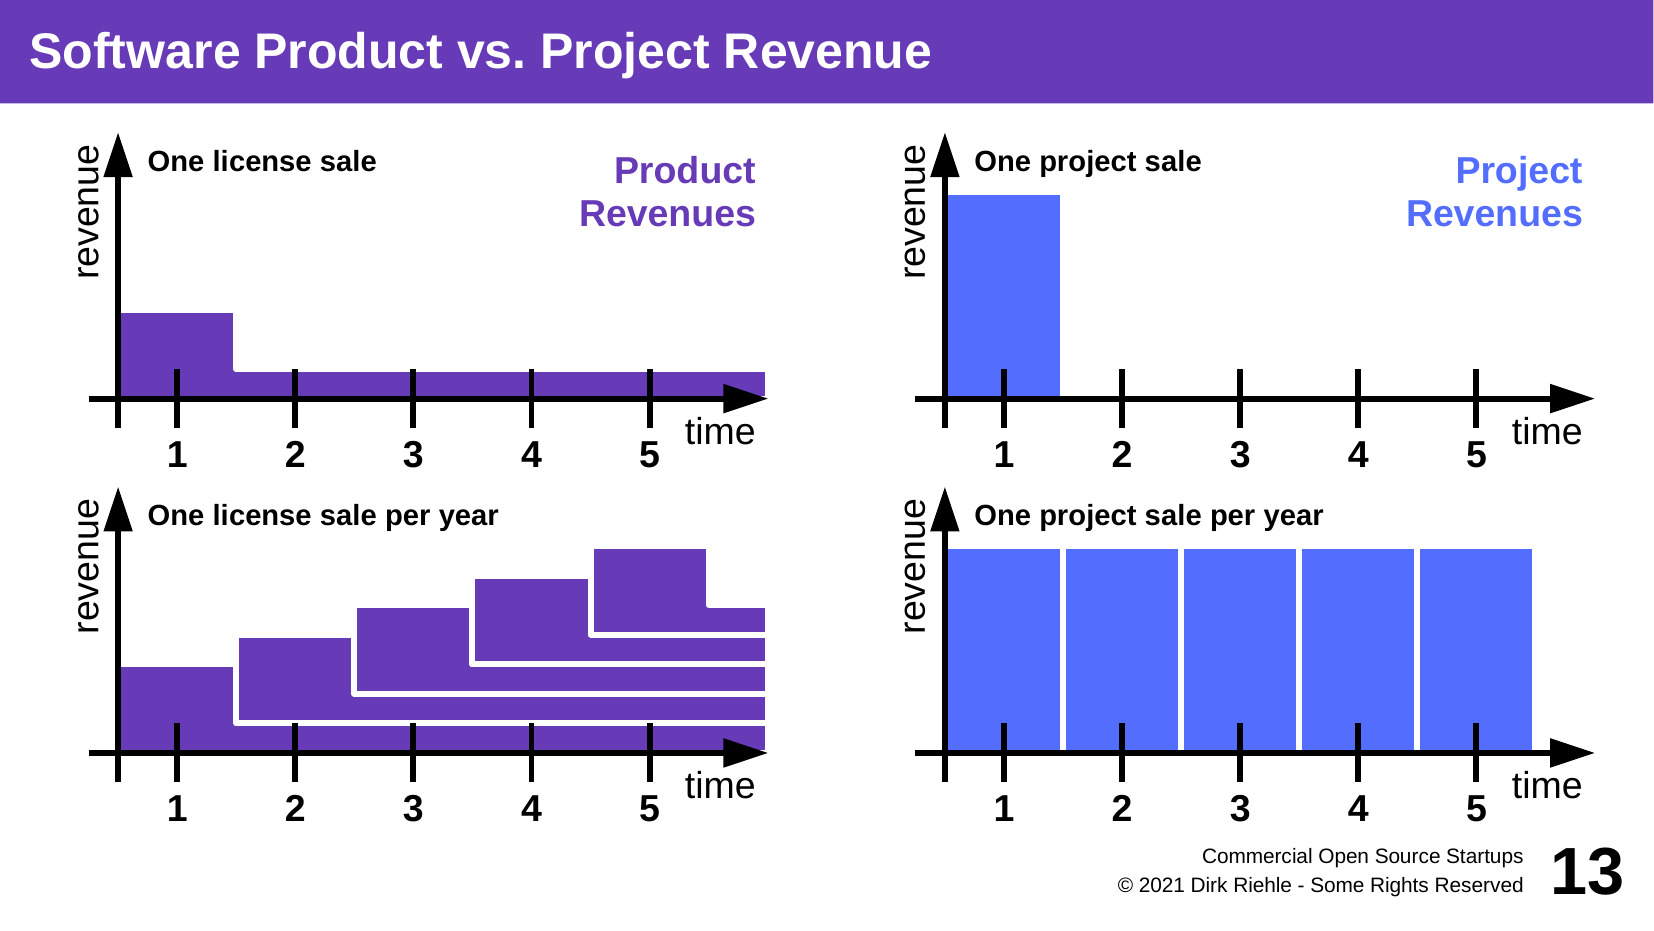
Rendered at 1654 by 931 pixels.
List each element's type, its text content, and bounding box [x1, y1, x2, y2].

text_box 4 [1299, 756, 1417, 842]
text_box One license sale [118, 132, 531, 222]
text_box One project sale per year [946, 487, 1595, 576]
text_box [121, 310, 292, 396]
text_box [298, 369, 410, 396]
text_box 4 [472, 752, 591, 842]
text_box [948, 222, 1063, 396]
text_box 2 [1062, 402, 1182, 487]
text_box 2 [236, 752, 355, 842]
text_box 3 [355, 752, 472, 842]
text_box revenue [29, 132, 119, 311]
text_box 3 [355, 398, 472, 487]
text_box Project Revenues [1358, 132, 1595, 251]
text_box revenue [856, 132, 945, 311]
text_box time [709, 398, 768, 487]
text_box time [1417, 398, 1595, 487]
text_box 5 [591, 752, 709, 842]
text_box 5 [591, 398, 709, 487]
text_box 1 [944, 402, 1062, 487]
text_box time [709, 752, 768, 842]
text_box revenue [856, 487, 944, 665]
text_box 4 [472, 398, 591, 487]
text_box One license sale per year [118, 487, 768, 576]
text_box [121, 576, 768, 752]
text_box 3 [1182, 402, 1299, 487]
text_box [653, 369, 768, 398]
text_box 2 [1062, 756, 1182, 842]
text_box One project sale [944, 132, 1358, 222]
text_box 3 [1182, 756, 1299, 842]
text_box [948, 576, 1536, 750]
text_box 2 [236, 398, 355, 487]
text_box [416, 369, 529, 396]
text_box 1 [118, 398, 236, 487]
text_box 1 [118, 752, 236, 842]
title Software Product vs. Project Revenue [0, 0, 1654, 104]
text_box 1 [944, 756, 1062, 842]
text_box [534, 369, 647, 396]
text_box 4 [1299, 402, 1417, 487]
text_box revenue [29, 487, 119, 665]
text_box time [1417, 752, 1595, 842]
text_box Product Revenues [531, 132, 768, 251]
